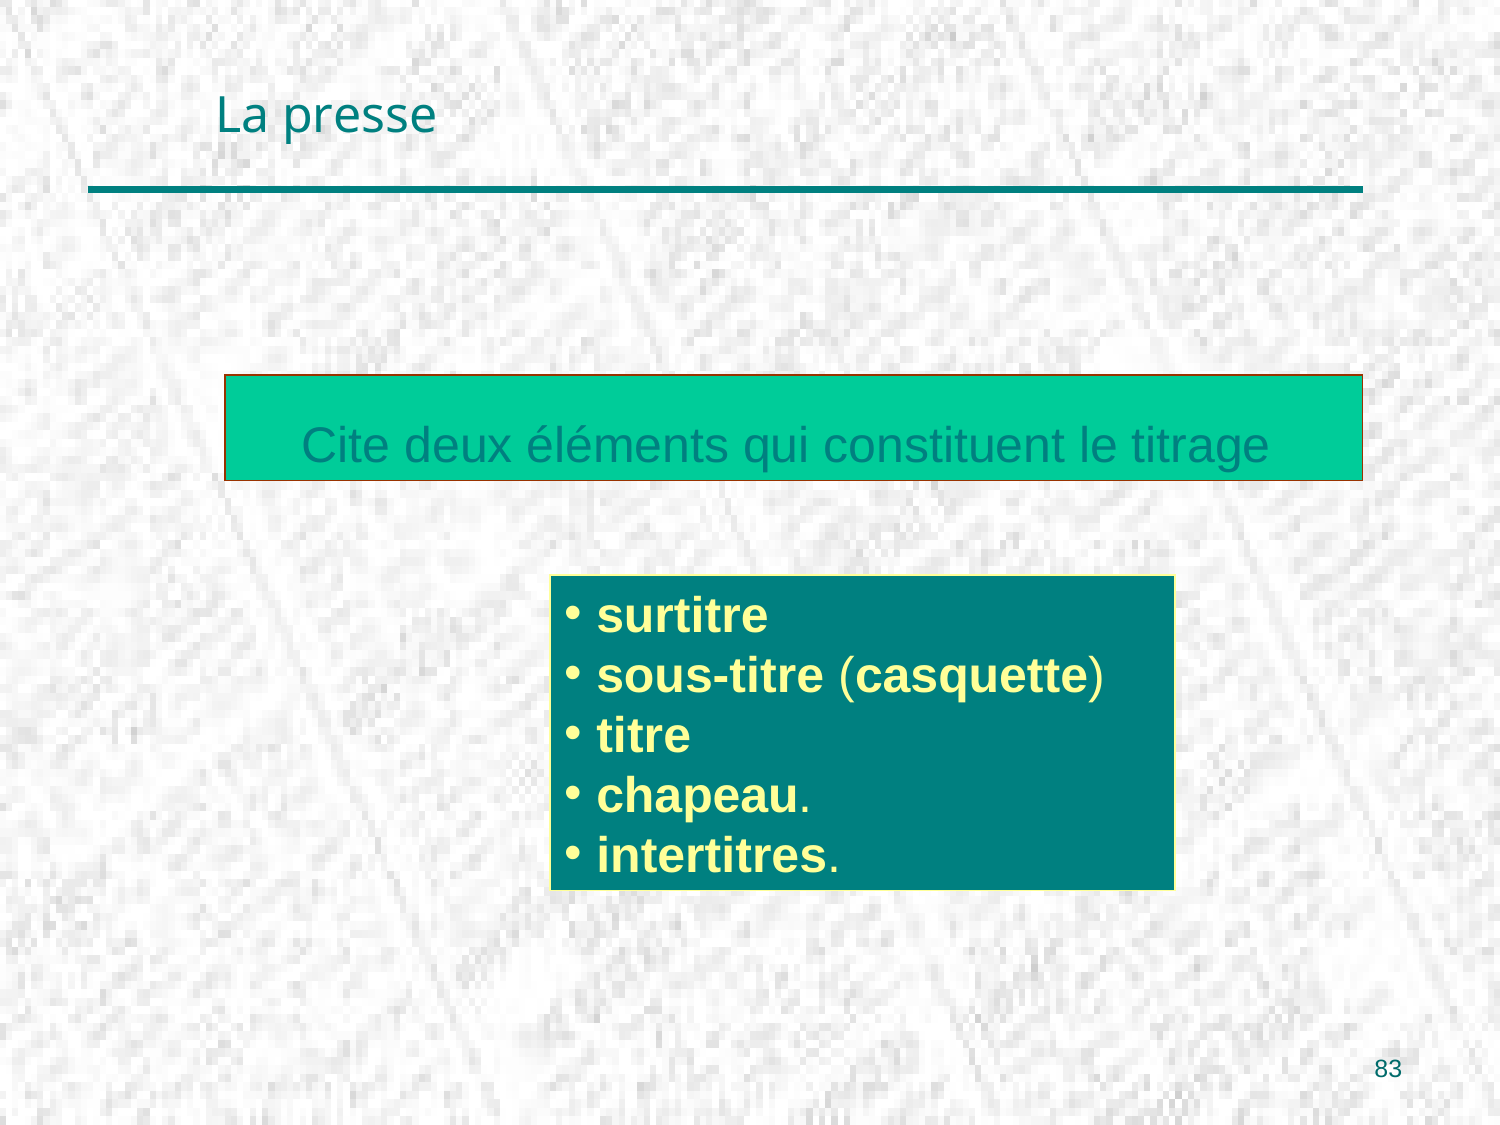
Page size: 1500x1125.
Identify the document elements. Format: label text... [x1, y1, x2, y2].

text_box La presse [200, 74, 454, 151]
text_box Cite deux éléments qui constituent le titrage [225, 374, 1363, 481]
text_box surtitre sous-titre (casquette) titre chapeau. intertitres. [549, 574, 1176, 891]
picture [0, 0, 1500, 1125]
